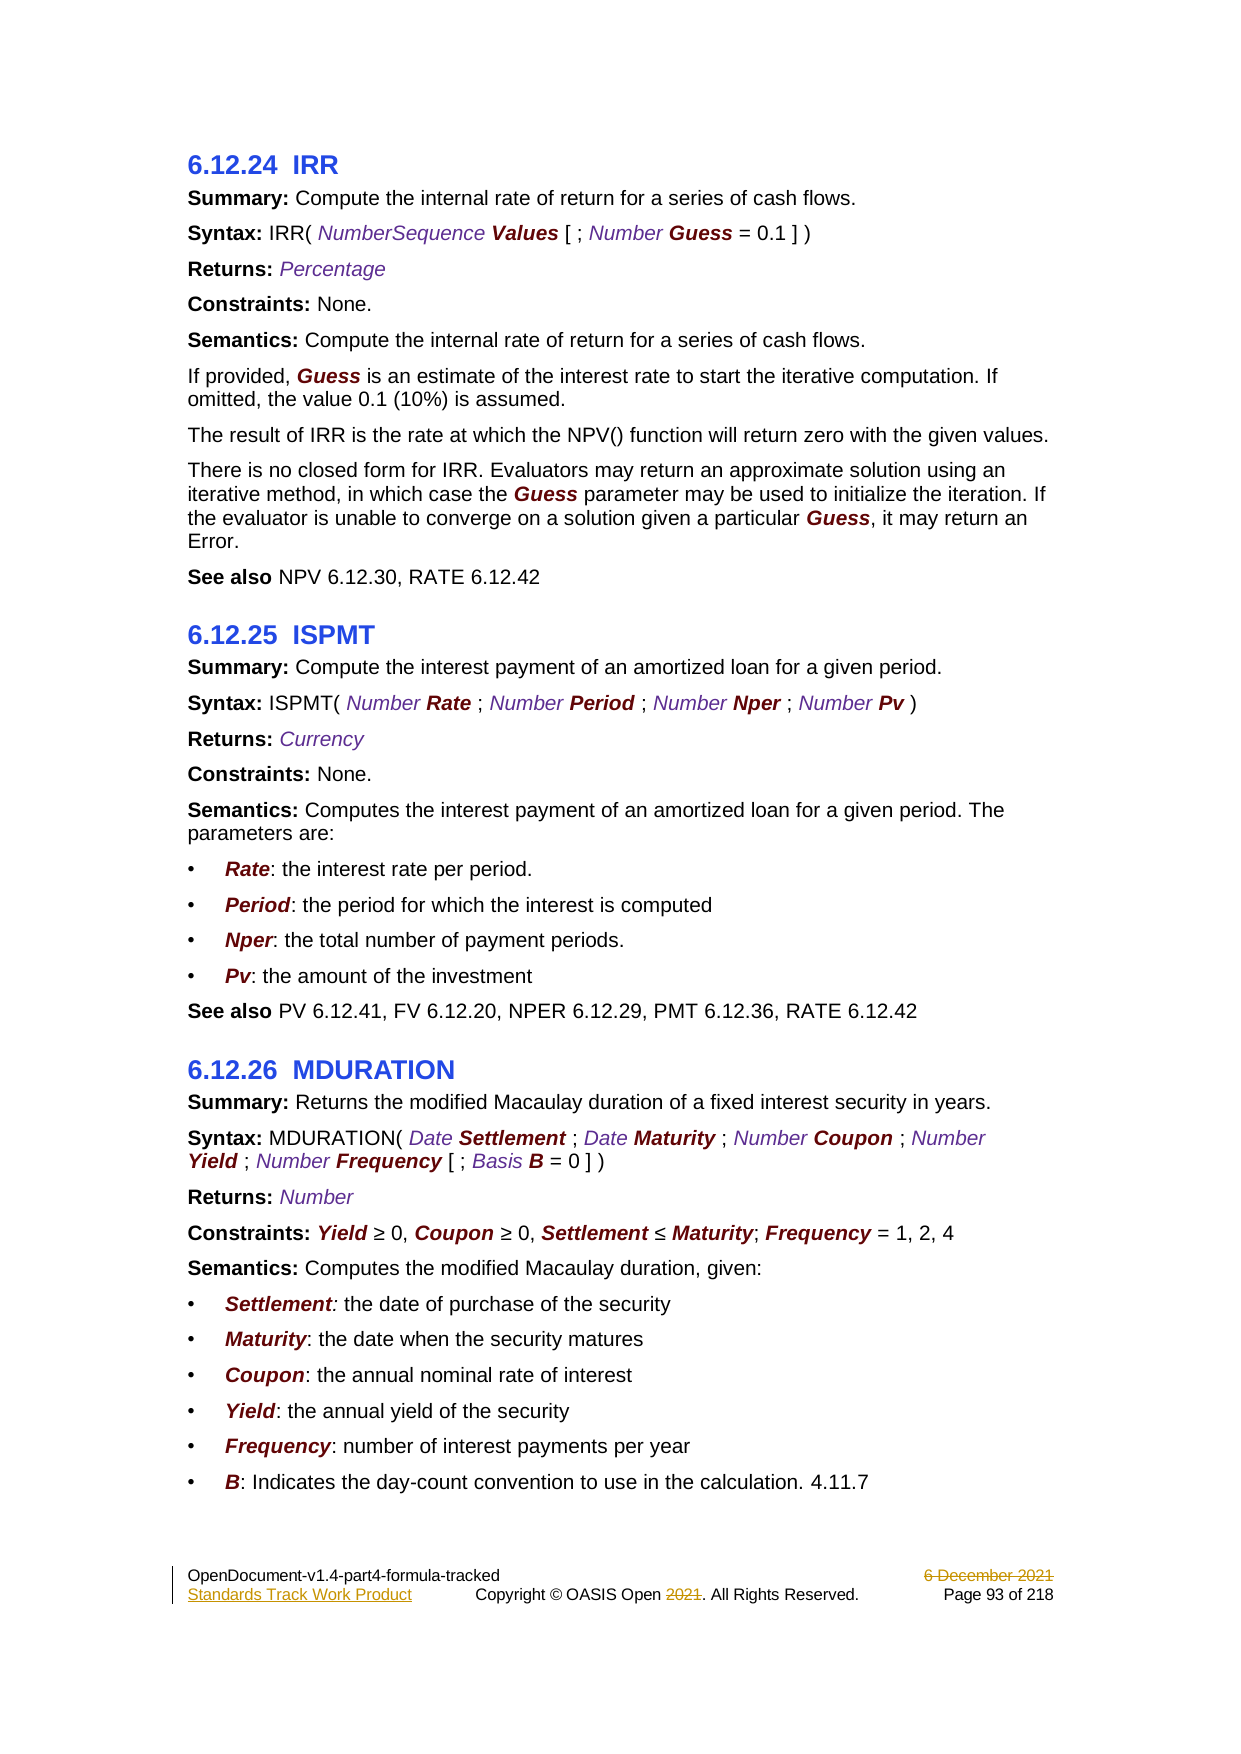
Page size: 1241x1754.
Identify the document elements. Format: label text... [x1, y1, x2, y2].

text If provided, Guess is an estimate of the interest rate to start the iterative computation. If omitted, the value 0.1 (10%) is assumed. [187, 364, 1053, 411]
text Returns: Currency [187, 727, 1053, 751]
list Nper: the total number of payment periods. [187, 929, 1053, 952]
text Syntax: ISPMT( Number Rate ; Number Period ; Number Nper ; Number Pv ) [187, 691, 1053, 715]
list Coupon: the annual nominal rate of interest [187, 1363, 1053, 1387]
list Maturity: the date when the security matures [187, 1328, 1053, 1351]
text Semantics: Computes the interest payment of an amortized loan for a given period. The parameters are: [187, 798, 1053, 845]
text Constraints: None. [187, 293, 1053, 316]
subtitle ISPMT [187, 620, 1053, 650]
text See also PV 6.12.41, FV 6.12.20, NPER 6.12.29, PMT 6.12.36, RATE 6.12.42 [187, 1000, 1053, 1023]
text Summary: Compute the interest payment of an amortized loan for a given period. [187, 656, 1053, 679]
list Settlement: the date of purchase of the security [187, 1292, 1053, 1316]
text Syntax: MDURATION( Date Settlement ; Date Maturity ; Number Coupon ; Number Yield ; Number Frequency [ ; Basis B = 0 ] ) [187, 1126, 1053, 1173]
subtitle MDURATION [187, 1054, 1053, 1084]
text Constraints: Yield ≥ 0, Coupon ≥ 0, Settlement ≤ Maturity; Frequency = 1, 2, 4 [187, 1221, 1053, 1244]
text See also NPV 6.12.30, RATE 6.12.42 [187, 565, 1053, 589]
text Semantics: Compute the internal rate of return for a series of cash flows. [187, 328, 1053, 352]
list Frequency: number of interest payments per year [187, 1435, 1053, 1458]
text There is no closed form for IRR. Evaluators may return an approximate solution using an iterative method, in which case the Guess parameter may be used to initialize the iteration. If the evaluator is unable to converge on a solution given a particular Guess, it may return an Error. [187, 459, 1053, 553]
list Yield: the annual yield of the security [187, 1399, 1053, 1423]
list Period: the period for which the interest is computed [187, 893, 1053, 917]
text Returns: Number [187, 1185, 1053, 1209]
text Semantics: Computes the modified Macaulay duration, given: [187, 1257, 1053, 1280]
text Syntax: IRR( NumberSequence Values [ ; Number Guess = 0.1 ] ) [187, 222, 1053, 245]
list Pv: the amount of the investment [187, 964, 1053, 988]
text The result of IRR is the rate at which the NPV() function will return zero with the given values. [187, 423, 1053, 447]
subtitle IRR [187, 150, 1053, 180]
text Returns: Percentage [187, 257, 1053, 281]
text Constraints: None. [187, 763, 1053, 786]
list B: Indicates the day-count convention to use in the calculation. 4.11.7 [187, 1470, 1053, 1494]
text Summary: Compute the internal rate of return for a series of cash flows. [187, 186, 1053, 209]
list Rate: the interest rate per period. [187, 857, 1053, 881]
text Summary: Returns the modified Macaulay duration of a fixed interest security in years. [187, 1091, 1053, 1114]
